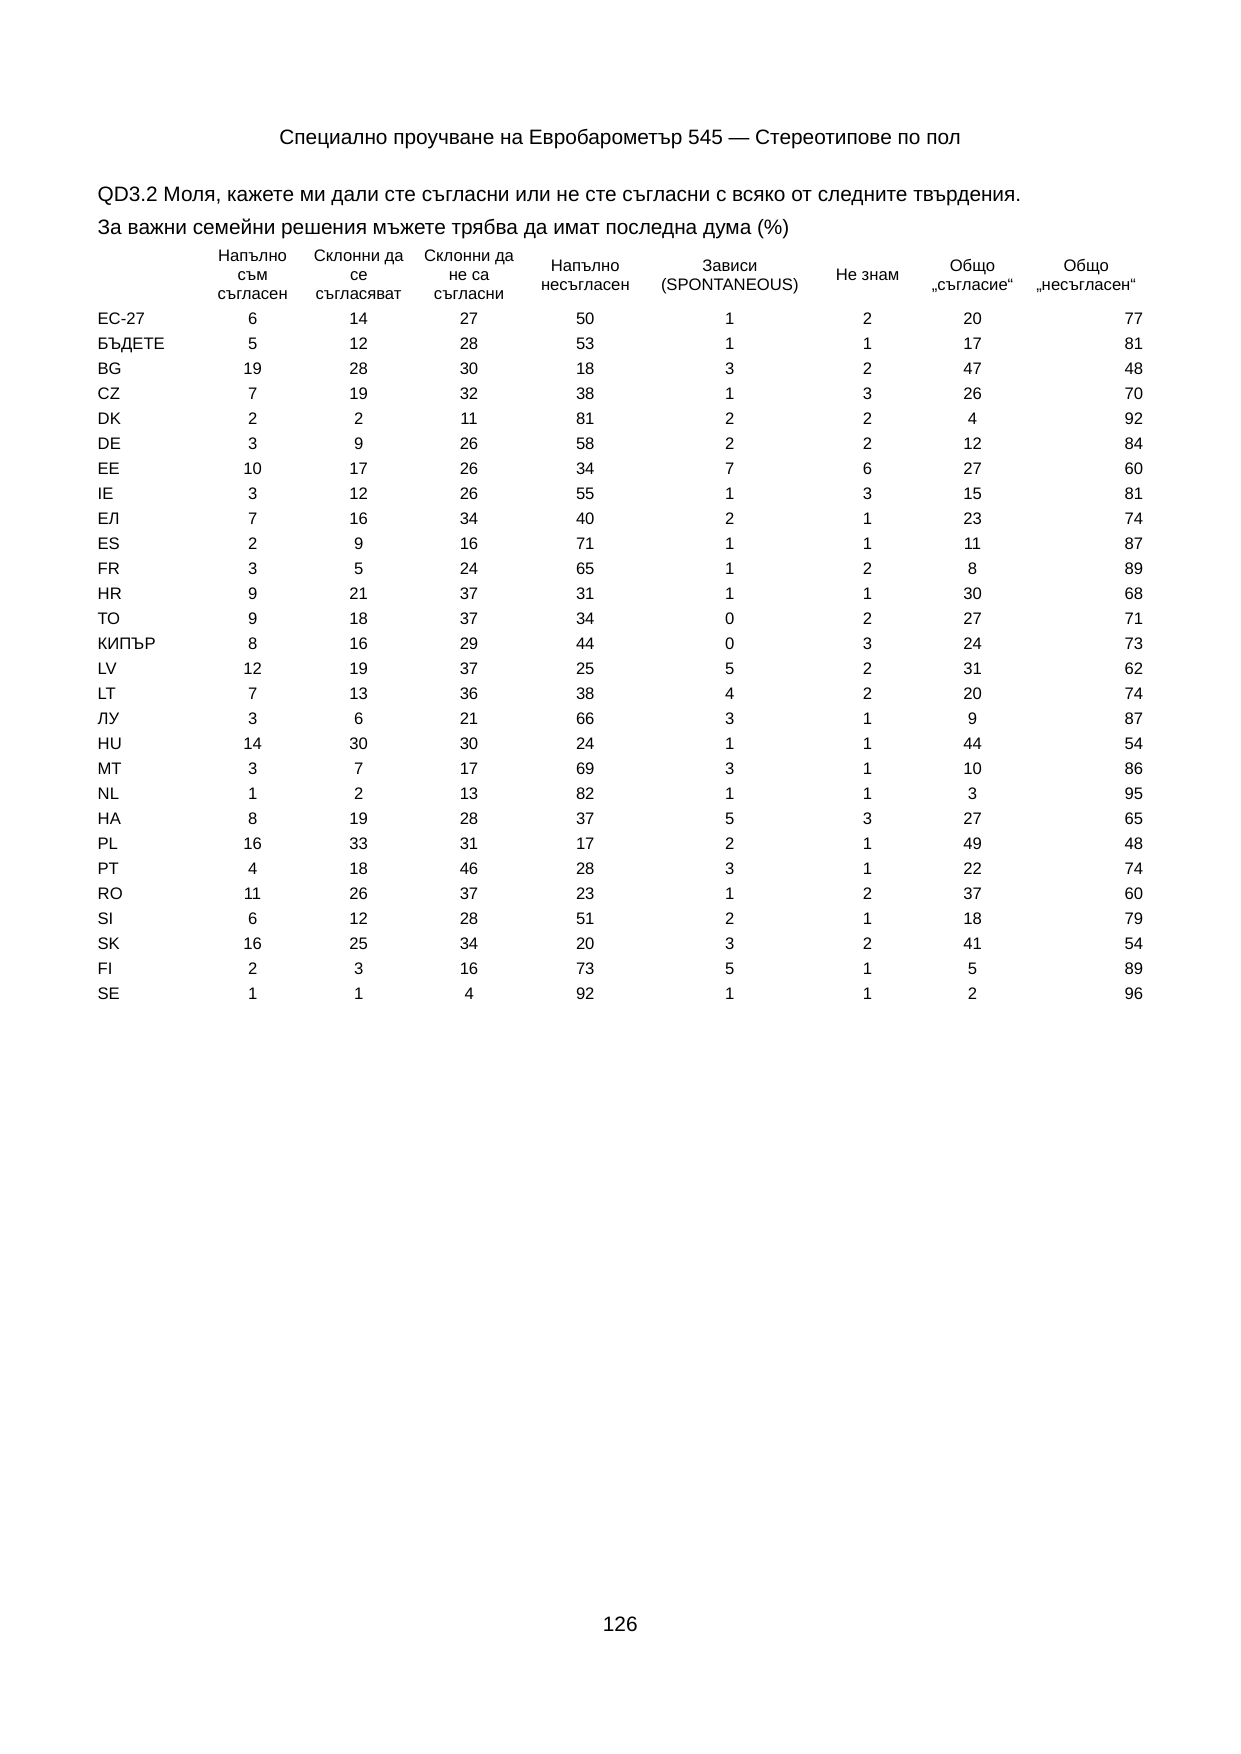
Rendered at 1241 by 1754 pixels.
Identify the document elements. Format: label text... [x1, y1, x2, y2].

table_cell ЛУ [95, 706, 199, 731]
table_cell 71 [527, 531, 643, 556]
table_cell 1 [816, 531, 918, 556]
table_cell Напълно несъгласен [527, 243, 643, 306]
table_cell 38 [527, 381, 643, 406]
table_cell 7 [306, 756, 411, 781]
table_cell EE [95, 456, 199, 481]
table_cell 23 [527, 881, 643, 906]
table_cell 20 [919, 306, 1026, 331]
table_cell 16 [306, 631, 411, 656]
table_cell 9 [306, 531, 411, 556]
table_cell BG [95, 356, 199, 381]
table_cell 2 [643, 906, 816, 931]
table_cell 6 [199, 306, 306, 331]
table_cell 54 [1026, 931, 1146, 956]
table_cell Общо „съгласие“ [919, 243, 1026, 306]
table_cell 3 [643, 856, 816, 881]
table_cell 4 [643, 681, 816, 706]
table_cell 47 [919, 356, 1026, 381]
table_cell 1 [816, 731, 918, 756]
table_cell БЪДЕТЕ [95, 331, 199, 356]
table_cell 2 [306, 406, 411, 431]
table_cell 2 [816, 881, 918, 906]
table_cell 7 [199, 381, 306, 406]
table_cell 17 [306, 456, 411, 481]
table_cell LV [95, 656, 199, 681]
table_cell 31 [411, 831, 527, 856]
table_cell 3 [199, 556, 306, 581]
table_cell HR [95, 581, 199, 606]
table_cell За важни семейни решения мъжете трябва да имат последна дума (%) [95, 210, 1146, 243]
table_cell 16 [306, 506, 411, 531]
table_cell 2 [199, 531, 306, 556]
table_cell 68 [1026, 581, 1146, 606]
table_cell 27 [919, 606, 1026, 631]
table_cell 34 [527, 606, 643, 631]
table_cell 3 [306, 956, 411, 981]
table_cell 1 [816, 856, 918, 881]
table_cell 2 [643, 406, 816, 431]
table_cell 81 [527, 406, 643, 431]
table_cell 24 [527, 731, 643, 756]
table_cell 95 [1026, 781, 1146, 806]
table_cell 12 [306, 331, 411, 356]
table_cell Не знам [816, 243, 918, 306]
table_cell 20 [527, 931, 643, 956]
table_cell 44 [527, 631, 643, 656]
table_cell 30 [306, 731, 411, 756]
table_cell 18 [306, 606, 411, 631]
table_cell 0 [643, 631, 816, 656]
table_cell 1 [643, 531, 816, 556]
table_cell Зависи (SPONTANEOUS) [643, 243, 816, 306]
table_cell Напълно съм съгласен [199, 243, 306, 306]
table_cell 3 [643, 756, 816, 781]
table_cell 49 [919, 831, 1026, 856]
table_cell NL [95, 781, 199, 806]
table_cell 60 [1026, 881, 1146, 906]
table_cell 28 [527, 856, 643, 881]
table_cell 2 [643, 831, 816, 856]
table_cell ЕС-27 [95, 306, 199, 331]
table_cell 65 [527, 556, 643, 581]
table_cell SK [95, 931, 199, 956]
table_cell 30 [411, 731, 527, 756]
table_cell 1 [816, 331, 918, 356]
table_cell 37 [411, 581, 527, 606]
table_cell 1 [816, 706, 918, 731]
table_cell 12 [919, 431, 1026, 456]
table_cell КИПЪР [95, 631, 199, 656]
table_cell 27 [411, 306, 527, 331]
table_cell 8 [199, 806, 306, 831]
table_cell LT [95, 681, 199, 706]
table_cell 5 [643, 956, 816, 981]
table_cell 81 [1026, 481, 1146, 506]
table_cell DK [95, 406, 199, 431]
table_cell 2 [816, 406, 918, 431]
table_cell 74 [1026, 506, 1146, 531]
table_cell 37 [919, 881, 1026, 906]
table_cell RO [95, 881, 199, 906]
table_cell 10 [199, 456, 306, 481]
table_cell 9 [199, 606, 306, 631]
table_cell Склонни да се съгласяват [306, 243, 411, 306]
table_cell 65 [1026, 806, 1146, 831]
table_cell 1 [199, 981, 306, 1006]
table_cell 3 [199, 481, 306, 506]
table_cell 1 [643, 306, 816, 331]
table_cell 30 [411, 356, 527, 381]
table_cell 17 [919, 331, 1026, 356]
table_cell 29 [411, 631, 527, 656]
table_cell 1 [816, 831, 918, 856]
table_cell 4 [199, 856, 306, 881]
table_cell 28 [411, 906, 527, 931]
table_cell 2 [306, 781, 411, 806]
table_cell 12 [199, 656, 306, 681]
table_cell 16 [411, 531, 527, 556]
table_cell 71 [1026, 606, 1146, 631]
table_cell 9 [199, 581, 306, 606]
table_cell 73 [1026, 631, 1146, 656]
table_cell PT [95, 856, 199, 881]
table_cell 34 [527, 456, 643, 481]
table_cell 12 [306, 481, 411, 506]
table_cell 1 [643, 981, 816, 1006]
table_cell 1 [816, 506, 918, 531]
table_cell 1 [199, 781, 306, 806]
table_cell 3 [816, 631, 918, 656]
table_cell 37 [411, 881, 527, 906]
table_cell 4 [919, 406, 1026, 431]
table_cell FI [95, 956, 199, 981]
table_cell MT [95, 756, 199, 781]
table_cell 24 [919, 631, 1026, 656]
table_cell 7 [199, 506, 306, 531]
table_cell PL [95, 831, 199, 856]
table_cell 18 [306, 856, 411, 881]
table_cell 2 [199, 406, 306, 431]
table_cell 3 [643, 706, 816, 731]
table_cell 14 [306, 306, 411, 331]
table_cell 2 [816, 931, 918, 956]
table_cell 1 [643, 781, 816, 806]
table_cell 11 [919, 531, 1026, 556]
table_cell 18 [527, 356, 643, 381]
table_cell 7 [199, 681, 306, 706]
table_cell 70 [1026, 381, 1146, 406]
table_cell 5 [199, 331, 306, 356]
table_cell HU [95, 731, 199, 756]
table_cell 79 [1026, 906, 1146, 931]
table_cell 2 [816, 306, 918, 331]
table_cell 2 [816, 556, 918, 581]
table_cell 18 [919, 906, 1026, 931]
table_cell 50 [527, 306, 643, 331]
table_cell 26 [919, 381, 1026, 406]
table_cell 87 [1026, 706, 1146, 731]
table_cell 1 [643, 481, 816, 506]
table_cell 25 [306, 931, 411, 956]
table_cell 2 [643, 506, 816, 531]
table_cell 48 [1026, 356, 1146, 381]
table_cell 16 [411, 956, 527, 981]
table_cell 37 [411, 606, 527, 631]
table_cell 3 [816, 806, 918, 831]
table_cell 17 [527, 831, 643, 856]
table_cell SE [95, 981, 199, 1006]
table_cell 44 [919, 731, 1026, 756]
table_cell НА [95, 806, 199, 831]
table_cell 8 [919, 556, 1026, 581]
table_cell 3 [816, 381, 918, 406]
table_cell 62 [1026, 656, 1146, 681]
table_cell 5 [643, 806, 816, 831]
table_cell 54 [1026, 731, 1146, 756]
table_cell 8 [199, 631, 306, 656]
table_cell 55 [527, 481, 643, 506]
table_cell 1 [643, 556, 816, 581]
table_cell 77 [1026, 306, 1146, 331]
table_cell 30 [919, 581, 1026, 606]
table_cell 89 [1026, 956, 1146, 981]
table_cell 2 [816, 356, 918, 381]
table_cell 23 [919, 506, 1026, 531]
table_cell 2 [816, 656, 918, 681]
table_cell 3 [919, 781, 1026, 806]
table_cell 73 [527, 956, 643, 981]
table_cell 28 [411, 331, 527, 356]
table_cell 3 [199, 431, 306, 456]
table_cell ТО [95, 606, 199, 631]
table_cell 1 [643, 581, 816, 606]
table_cell 84 [1026, 431, 1146, 456]
table_cell 1 [643, 731, 816, 756]
table_cell 28 [411, 806, 527, 831]
table_cell 34 [411, 931, 527, 956]
table_cell 26 [411, 481, 527, 506]
table_cell 1 [816, 581, 918, 606]
table_cell 53 [527, 331, 643, 356]
table_cell 74 [1026, 856, 1146, 881]
table_cell 36 [411, 681, 527, 706]
table_cell 2 [816, 431, 918, 456]
table_cell 19 [199, 356, 306, 381]
table_cell 40 [527, 506, 643, 531]
table_cell 26 [411, 456, 527, 481]
table_cell 37 [411, 656, 527, 681]
table_cell 27 [919, 806, 1026, 831]
table_cell 37 [527, 806, 643, 831]
table_cell ES [95, 531, 199, 556]
table_cell 26 [411, 431, 527, 456]
table_cell 74 [1026, 681, 1146, 706]
table_cell DE [95, 431, 199, 456]
table_cell 81 [1026, 331, 1146, 356]
table_cell 32 [411, 381, 527, 406]
table_cell 4 [411, 981, 527, 1006]
table_cell 19 [306, 656, 411, 681]
table_cell 9 [306, 431, 411, 456]
table_cell 5 [919, 956, 1026, 981]
table_cell 11 [199, 881, 306, 906]
table_cell 66 [527, 706, 643, 731]
table_cell 1 [306, 981, 411, 1006]
table_cell 60 [1026, 456, 1146, 481]
table_cell 7 [643, 456, 816, 481]
table_cell 21 [306, 581, 411, 606]
table_cell 92 [1026, 406, 1146, 431]
table_cell 19 [306, 806, 411, 831]
table_cell 3 [199, 756, 306, 781]
table_cell 16 [199, 931, 306, 956]
table_cell 2 [816, 681, 918, 706]
table_cell 16 [199, 831, 306, 856]
table_cell 10 [919, 756, 1026, 781]
table_cell 0 [643, 606, 816, 631]
table_cell 34 [411, 506, 527, 531]
table_cell 3 [816, 481, 918, 506]
table_cell 1 [643, 881, 816, 906]
table_cell SI [95, 906, 199, 931]
table_cell 12 [306, 906, 411, 931]
table_cell 2 [199, 956, 306, 981]
table_cell 11 [411, 406, 527, 431]
table_cell 5 [643, 656, 816, 681]
table_cell Склонни да не са съгласни [411, 243, 527, 306]
table_cell 21 [411, 706, 527, 731]
table_cell CZ [95, 381, 199, 406]
table_cell 31 [919, 656, 1026, 681]
table_cell 1 [816, 781, 918, 806]
table_cell [95, 243, 199, 306]
table_cell FR [95, 556, 199, 581]
table_cell 6 [816, 456, 918, 481]
table_cell 1 [816, 906, 918, 931]
table_cell 3 [199, 706, 306, 731]
table_cell 1 [643, 381, 816, 406]
table_cell 26 [306, 881, 411, 906]
table_cell 3 [643, 356, 816, 381]
table_cell 33 [306, 831, 411, 856]
table_cell 46 [411, 856, 527, 881]
table_cell 31 [527, 581, 643, 606]
table_cell 6 [199, 906, 306, 931]
table_cell 2 [643, 431, 816, 456]
table_cell 13 [306, 681, 411, 706]
table_cell 17 [411, 756, 527, 781]
table_cell 89 [1026, 556, 1146, 581]
table_cell ЕЛ [95, 506, 199, 531]
table_cell 86 [1026, 756, 1146, 781]
table_cell 27 [919, 456, 1026, 481]
table_cell 19 [306, 381, 411, 406]
table_cell 6 [306, 706, 411, 731]
table_cell 48 [1026, 831, 1146, 856]
table_cell 96 [1026, 981, 1146, 1006]
table_cell 28 [306, 356, 411, 381]
table_cell 2 [816, 606, 918, 631]
table_cell 14 [199, 731, 306, 756]
table_cell 69 [527, 756, 643, 781]
table_cell 87 [1026, 531, 1146, 556]
table_cell Общо „несъгласен“ [1026, 243, 1146, 306]
table_cell 51 [527, 906, 643, 931]
table_cell 13 [411, 781, 527, 806]
table_cell 1 [816, 956, 918, 981]
table_cell 20 [919, 681, 1026, 706]
table_cell 1 [816, 981, 918, 1006]
table_cell 25 [527, 656, 643, 681]
table_cell 24 [411, 556, 527, 581]
table_cell 38 [527, 681, 643, 706]
table_cell 1 [643, 331, 816, 356]
table_cell 15 [919, 481, 1026, 506]
table_cell 22 [919, 856, 1026, 881]
table_cell 92 [527, 981, 643, 1006]
table_cell 2 [919, 981, 1026, 1006]
table_cell 58 [527, 431, 643, 456]
table_cell 3 [643, 931, 816, 956]
table_cell 41 [919, 931, 1026, 956]
table_cell 5 [306, 556, 411, 581]
table_cell 9 [919, 706, 1026, 731]
table_cell IE [95, 481, 199, 506]
table_cell 82 [527, 781, 643, 806]
table_header QD3.2 Моля, кажете ми дали сте съгласни или не сте съгласни с всяко от следните твърдения. [95, 178, 1146, 210]
table_cell 1 [816, 756, 918, 781]
